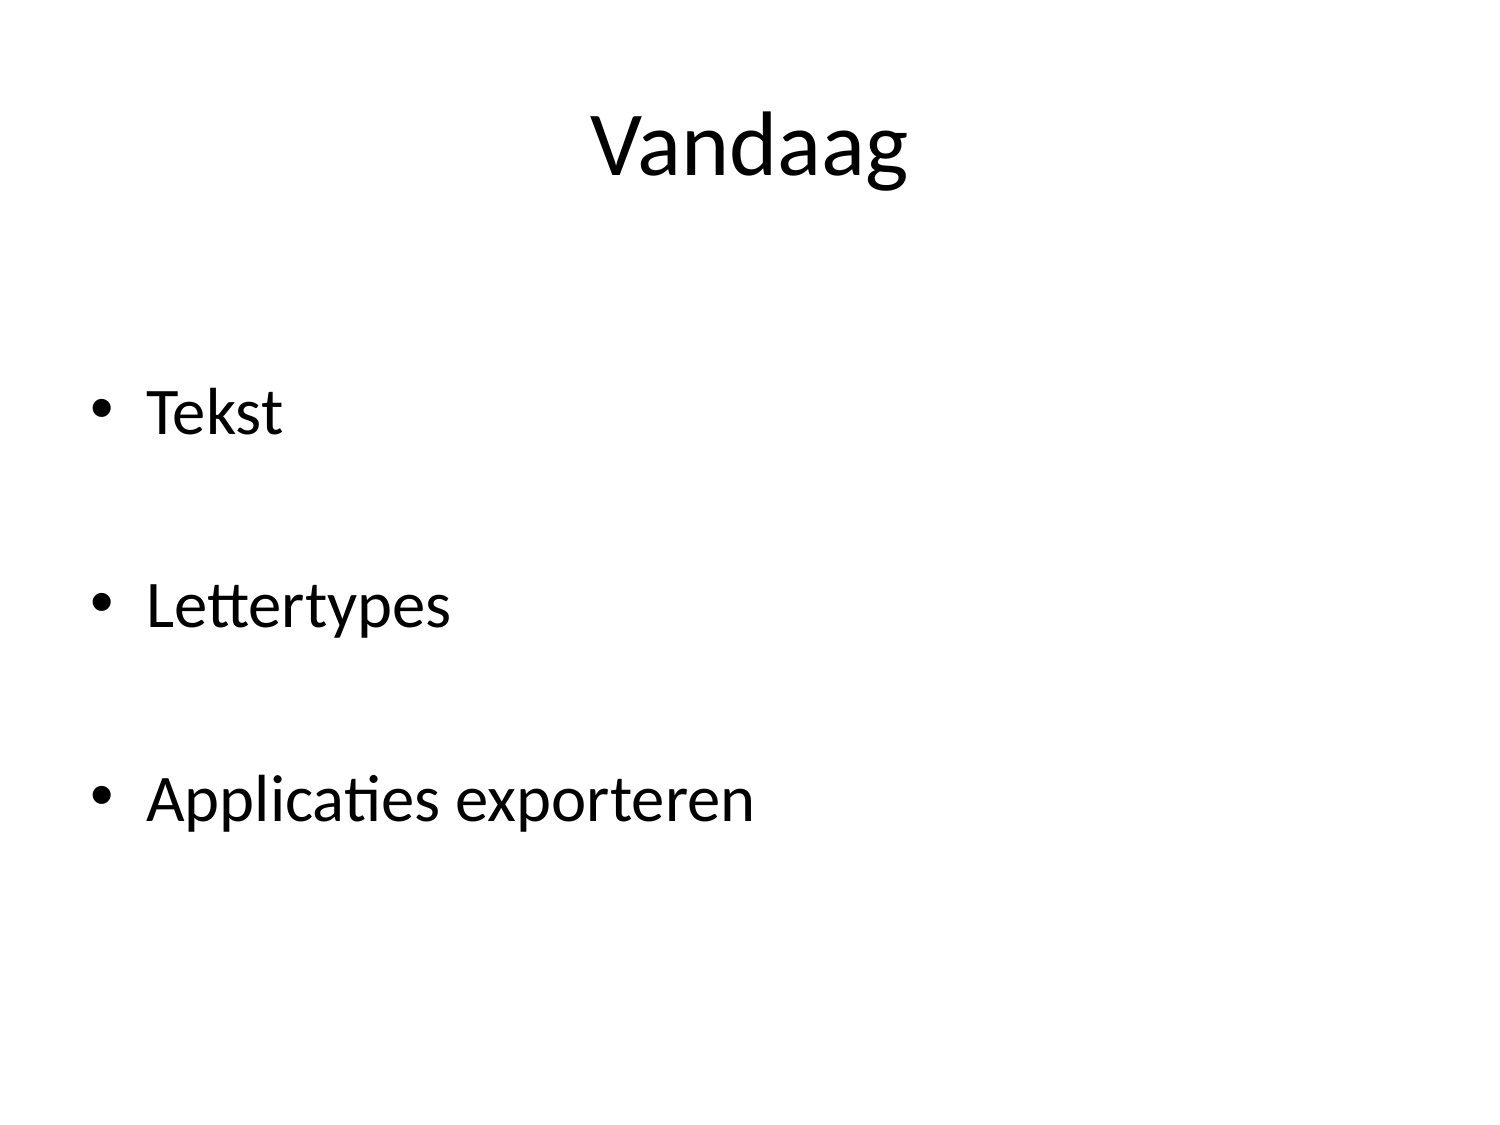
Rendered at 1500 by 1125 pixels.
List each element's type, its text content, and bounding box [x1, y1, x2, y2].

list Tekst Lettertypes Applicaties exporteren [75, 263, 1425, 916]
title Vandaag [75, 45, 1426, 233]
